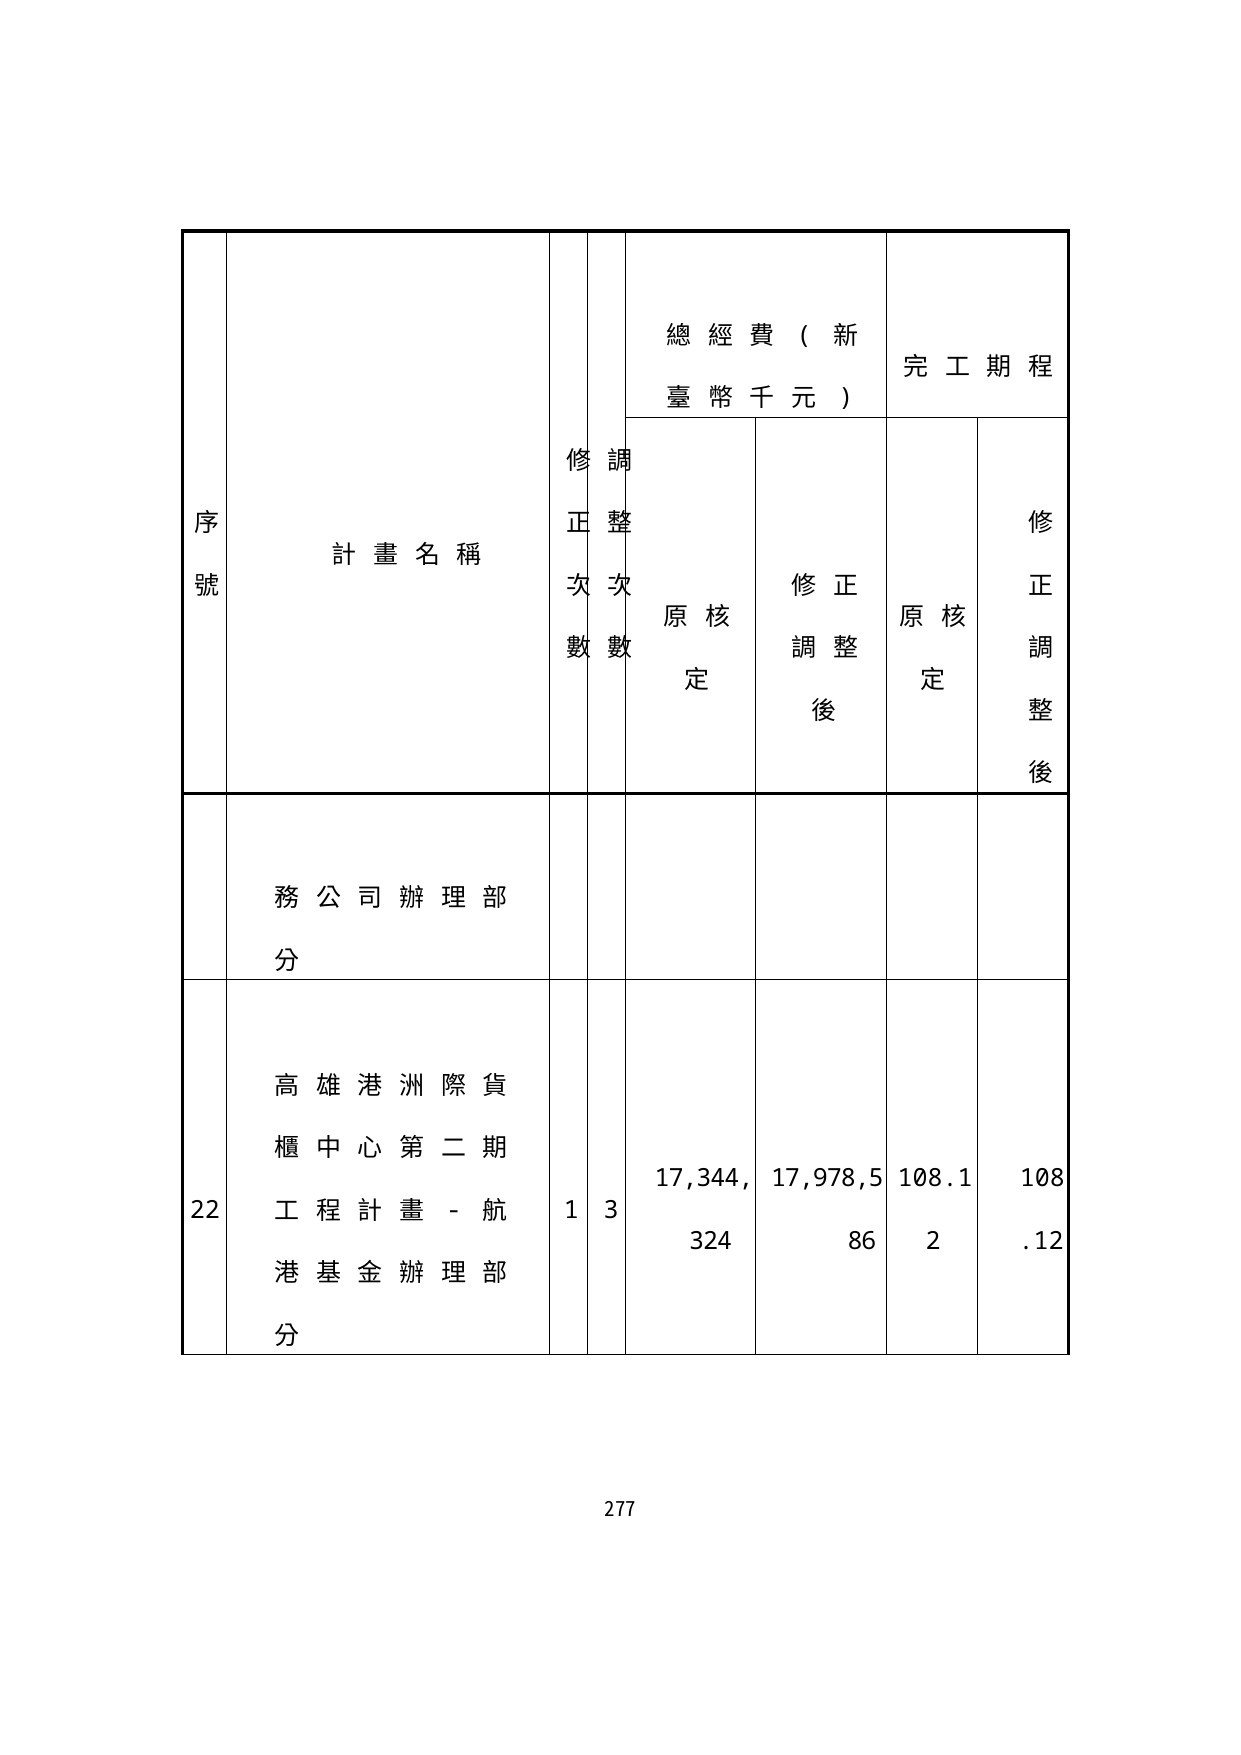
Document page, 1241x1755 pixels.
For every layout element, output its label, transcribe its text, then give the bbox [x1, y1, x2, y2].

table_cell 高雄港洲際貨櫃中心第二期工程計畫-航港基金辦理部分 [227, 980, 549, 1354]
table_header 計畫名稱 [227, 233, 549, 792]
table_cell [756, 795, 886, 979]
table_cell [550, 795, 587, 979]
table_cell 17,978,586 [756, 980, 886, 1354]
table_cell 17,344,324 [626, 980, 755, 1354]
table_cell [184, 795, 226, 979]
table_header 調整次數 [588, 233, 625, 792]
table_cell 修正調整後 [756, 418, 886, 792]
table_cell 原核定 [626, 418, 755, 792]
table_cell 1 [550, 980, 587, 1354]
table_cell 108.12 [887, 980, 977, 1354]
table_cell [588, 795, 625, 979]
table_cell [887, 795, 977, 979]
table_header 修正次數 [550, 233, 587, 792]
table_cell [626, 795, 755, 979]
table_cell 務公司辦理部分 [227, 795, 549, 979]
table_header 完工期程 [887, 233, 1067, 417]
table_cell 3 [588, 980, 625, 1354]
table_cell [978, 795, 1067, 979]
table_header 總經費(新臺幣千元) [626, 233, 886, 417]
table_cell 108.12 [978, 980, 1067, 1354]
table_cell 原核定 [887, 418, 977, 792]
table_cell 22 [184, 980, 226, 1354]
table_cell 修正調整後 [978, 418, 1067, 792]
table_header 序號 [184, 233, 226, 792]
